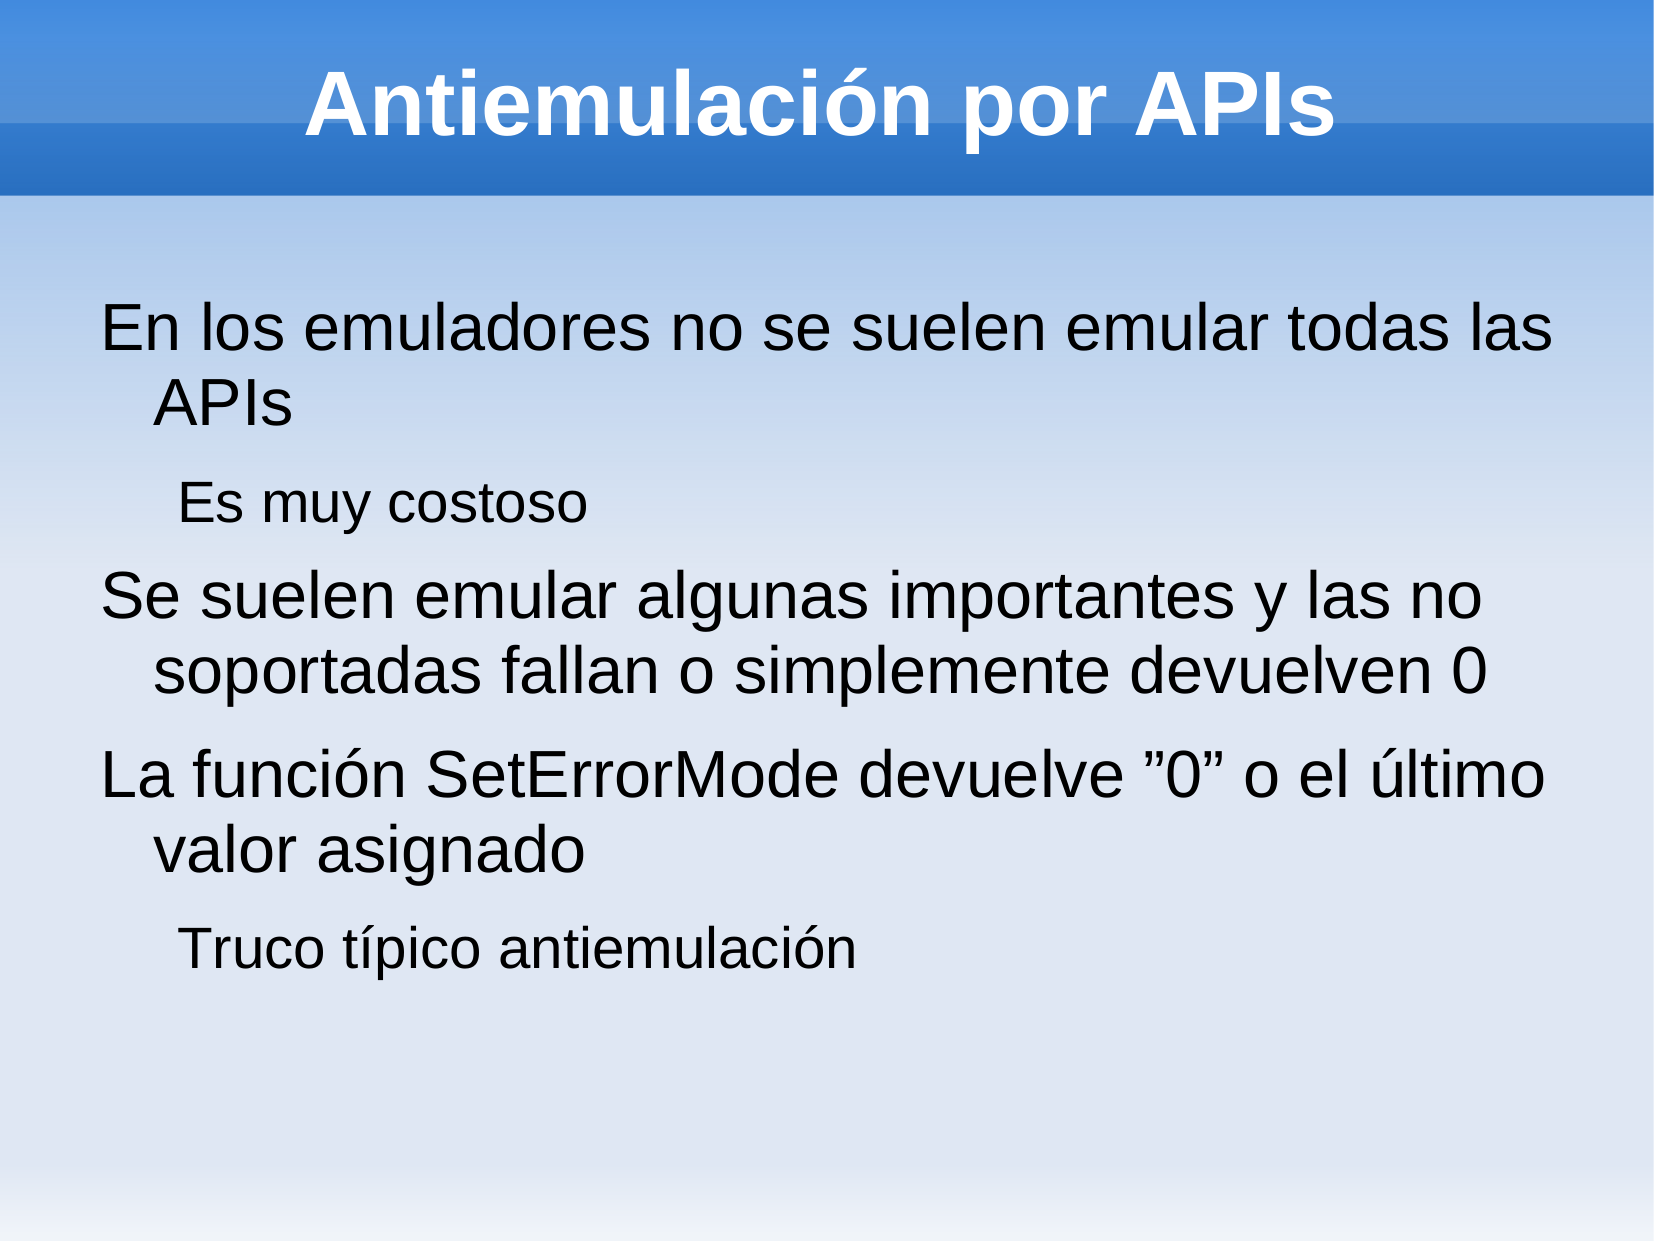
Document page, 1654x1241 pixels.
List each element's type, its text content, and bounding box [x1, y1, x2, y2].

picture [0, 0, 1654, 1241]
title Antiemulación por APIs [76, 7, 1565, 200]
list En los emuladores no se suelen emular todas las APIs Es muy costoso Se suelen emular algunas importantes y las no soportadas fallan o simplemente devuelven 0 La función SetErrorMode devuelve ”0” o el último valor asignado Truco típico antiemulación [82, 290, 1571, 1094]
